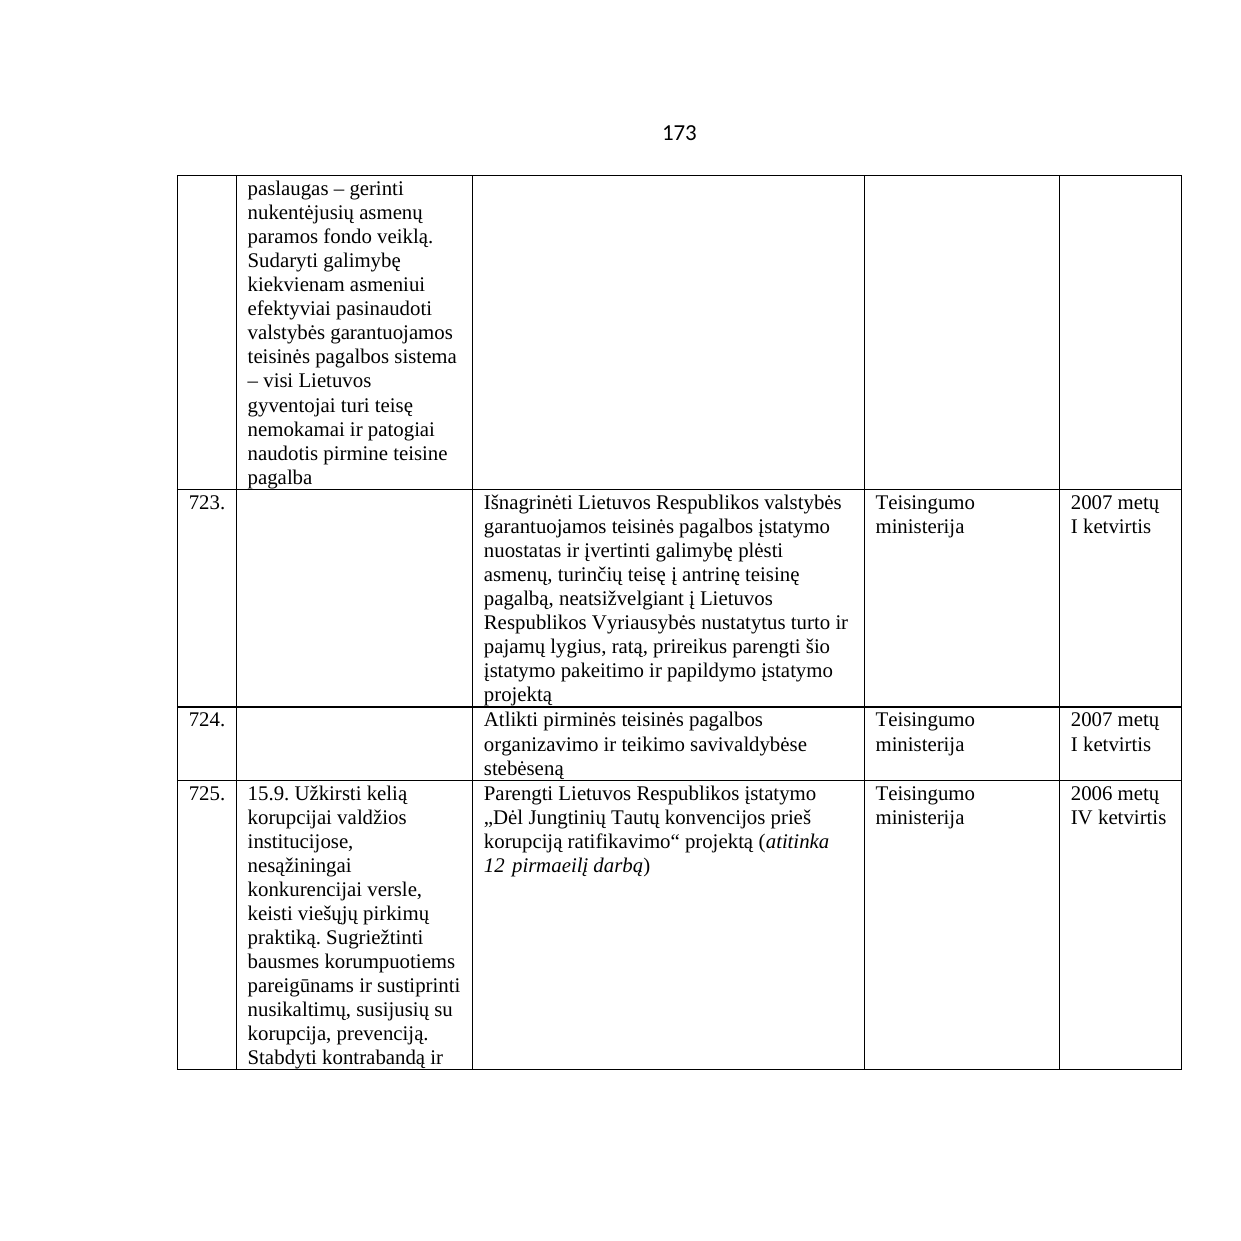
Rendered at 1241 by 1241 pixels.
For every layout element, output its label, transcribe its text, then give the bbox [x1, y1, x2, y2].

table_cell Teisingumo ministerija [865, 490, 1059, 706]
table_cell [473, 176, 864, 489]
table_cell [1060, 176, 1181, 489]
table_cell 2007 metų I ketvirtis [1060, 708, 1181, 779]
table_cell Parengti Lietuvos Respublikos įstatymo „Dėl Jungtinių Tautų konvencijos prieš korupciją ratifikavimo“ projektą (atitinka 12 pirmaeilį darbą) [473, 781, 864, 1069]
table_cell [178, 176, 236, 489]
table_cell 15.9. Užkirsti kelią korupcijai valdžios institucijose, nesąžiningai konkurencijai versle, keisti viešųjų pirkimų praktiką. Sugriežtinti bausmes korumpuotiems pareigūnams ir sustiprinti nusikaltimų, susijusių su korupcija, prevenciją. Stabdyti kontrabandą ir [237, 781, 472, 1069]
table_cell 724. [178, 708, 236, 779]
table_cell [865, 176, 1059, 489]
table_cell 2006 metų IV ketvirtis [1060, 781, 1181, 1069]
table_cell 725. [178, 781, 236, 1069]
table_cell [237, 490, 472, 706]
table_cell Atlikti pirminės teisinės pagalbos organizavimo ir teikimo savivaldybėse stebėseną [473, 708, 864, 779]
table_cell [237, 708, 472, 779]
table_cell 2007 metų I ketvirtis [1060, 490, 1181, 706]
table_cell Išnagrinėti Lietuvos Respublikos valstybės garantuojamos teisinės pagalbos įstatymo nuostatas ir įvertinti galimybę plėsti asmenų, turinčių teisę į antrinę teisinę pagalbą, neatsižvelgiant į Lietuvos Respublikos Vyriausybės nustatytus turto ir pajamų lygius, ratą, prireikus parengti šio įstatymo pakeitimo ir papildymo įstatymo projektą [473, 490, 864, 706]
table_cell 723. [178, 490, 236, 706]
table_cell paslaugas – gerinti nukentėjusių asmenų paramos fondo veiklą. Sudaryti galimybę kiekvienam asmeniui efektyviai pasinaudoti valstybės garantuojamos teisinės pagalbos sistema – visi Lietuvos gyventojai turi teisę nemokamai ir patogiai naudotis pirmine teisine pagalba [237, 176, 472, 489]
table_cell Teisingumo ministerija [865, 708, 1059, 779]
table_cell Teisingumo ministerija [865, 781, 1059, 1069]
